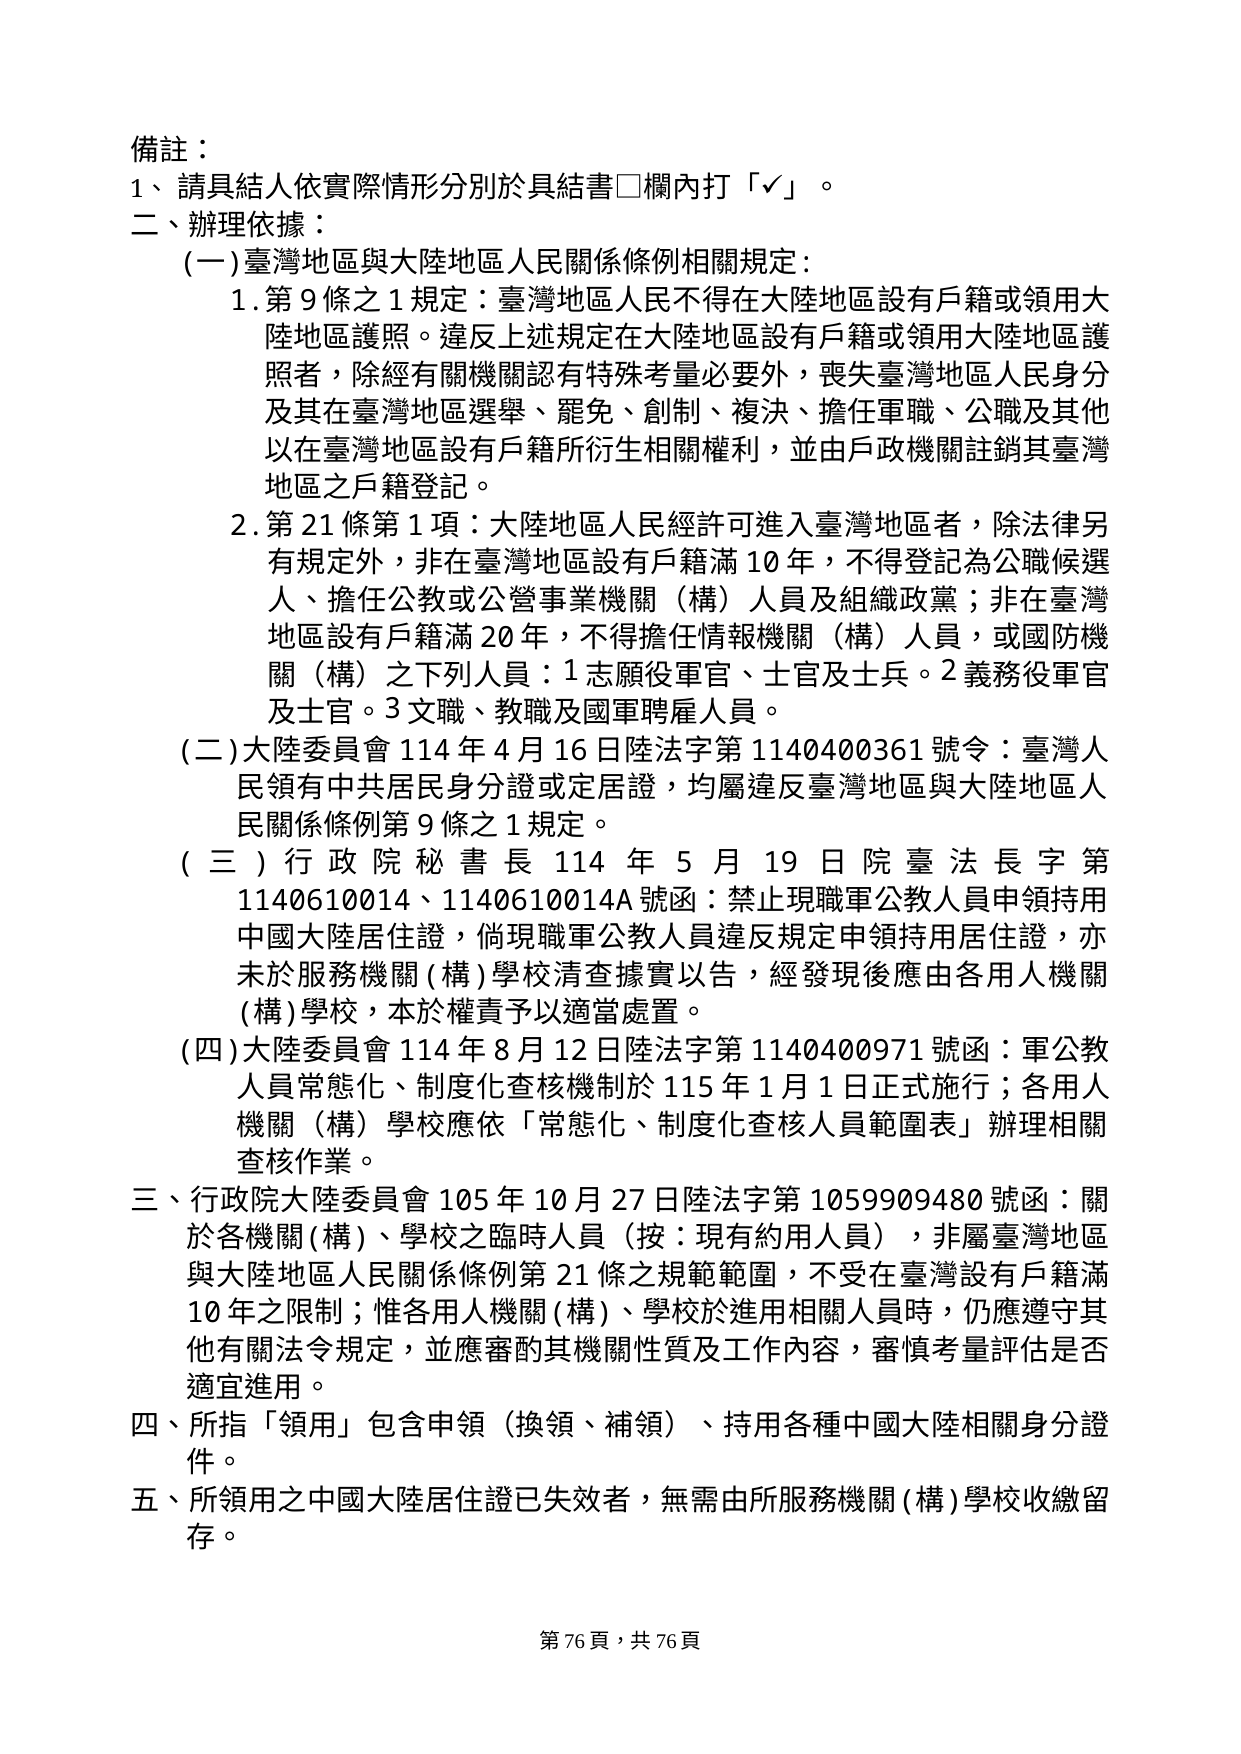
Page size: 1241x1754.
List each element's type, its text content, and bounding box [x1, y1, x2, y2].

text 三、行政院大陸委員會105年10月27日陸法字第1059909480號函：關於各機關(構)、學校之臨時人員（按：現有約用人員），非屬臺灣地區與大陸地區人民關係條例第21條之規範範圍，不受在臺灣設有戶籍滿10年之限制；惟各用人機關(構)、學校於進用相關人員時，仍應遵守其他有關法令規定，並應審酌其機關性質及工作內容，審慎考量評估是否適宜進用。 [130, 1180, 1110, 1405]
list 請具結人依實際情形分別於具結書□欄內打「」。 [130, 167, 1110, 205]
text (三)行政院秘書長114年5月19日院臺法長字第1140610014、1140610014A號函：禁止現職軍公教人員申領持用中國大陸居住證，倘現職軍公教人員違反規定申領持用居住證，亦未於服務機關(構)學校清查據實以告，經發現後應由各用人機關(構)學校，本於權責予以適當處置。 [176, 842, 1110, 1030]
text 二、辦理依據： [130, 205, 1110, 242]
text 五、所領用之中國大陸居住證已失效者，無需由所服務機關(構)學校收繳留存。 [130, 1480, 1110, 1555]
text (一)臺灣地區與大陸地區人民關係條例相關規定: [160, 242, 1110, 280]
text (四)大陸委員會114年8月12日陸法字第1140400971號函：軍公教人員常態化、制度化查核機制於115年1月1日正式施行；各用人機關（構）學校應依「常態化、制度化查核人員範圍表」辦理相關查核作業。 [176, 1030, 1110, 1180]
text 四、所指「領用」包含申領（換領、補領）、持用各種中國大陸相關身分證件。 [130, 1405, 1110, 1480]
text 2.第21條第1項：大陸地區人民經許可進入臺灣地區者，除法律另有規定外，非在臺灣地區設有戶籍滿10年，不得登記為公職候選人、擔任公教或公營事業機關（構）人員及組織政黨；非在臺灣地區設有戶籍滿20年，不得擔任情報機關（構）人員，或國防機關（構）之下列人員：1志願役軍官、士官及士兵。2義務役軍官及士官。3文職、教職及國軍聘雇人員。 [229, 505, 1110, 730]
text 備註： [130, 130, 1110, 167]
text 1.第9條之1規定：臺灣地區人民不得在大陸地區設有戶籍或領用大陸地區護照。違反上述規定在大陸地區設有戶籍或領用大陸地區護照者，除經有關機關認有特殊考量必要外，喪失臺灣地區人民身分及其在臺灣地區選舉、罷免、創制、複決、擔任軍職、公職及其他以在臺灣地區設有戶籍所衍生相關權利，並由戶政機關註銷其臺灣地區之戶籍登記。 [229, 280, 1110, 505]
text (二)大陸委員會114年4月16日陸法字第1140400361號令：臺灣人民領有中共居民身分證或定居證，均屬違反臺灣地區與大陸地區人民關係條例第9條之1規定。 [176, 730, 1110, 842]
